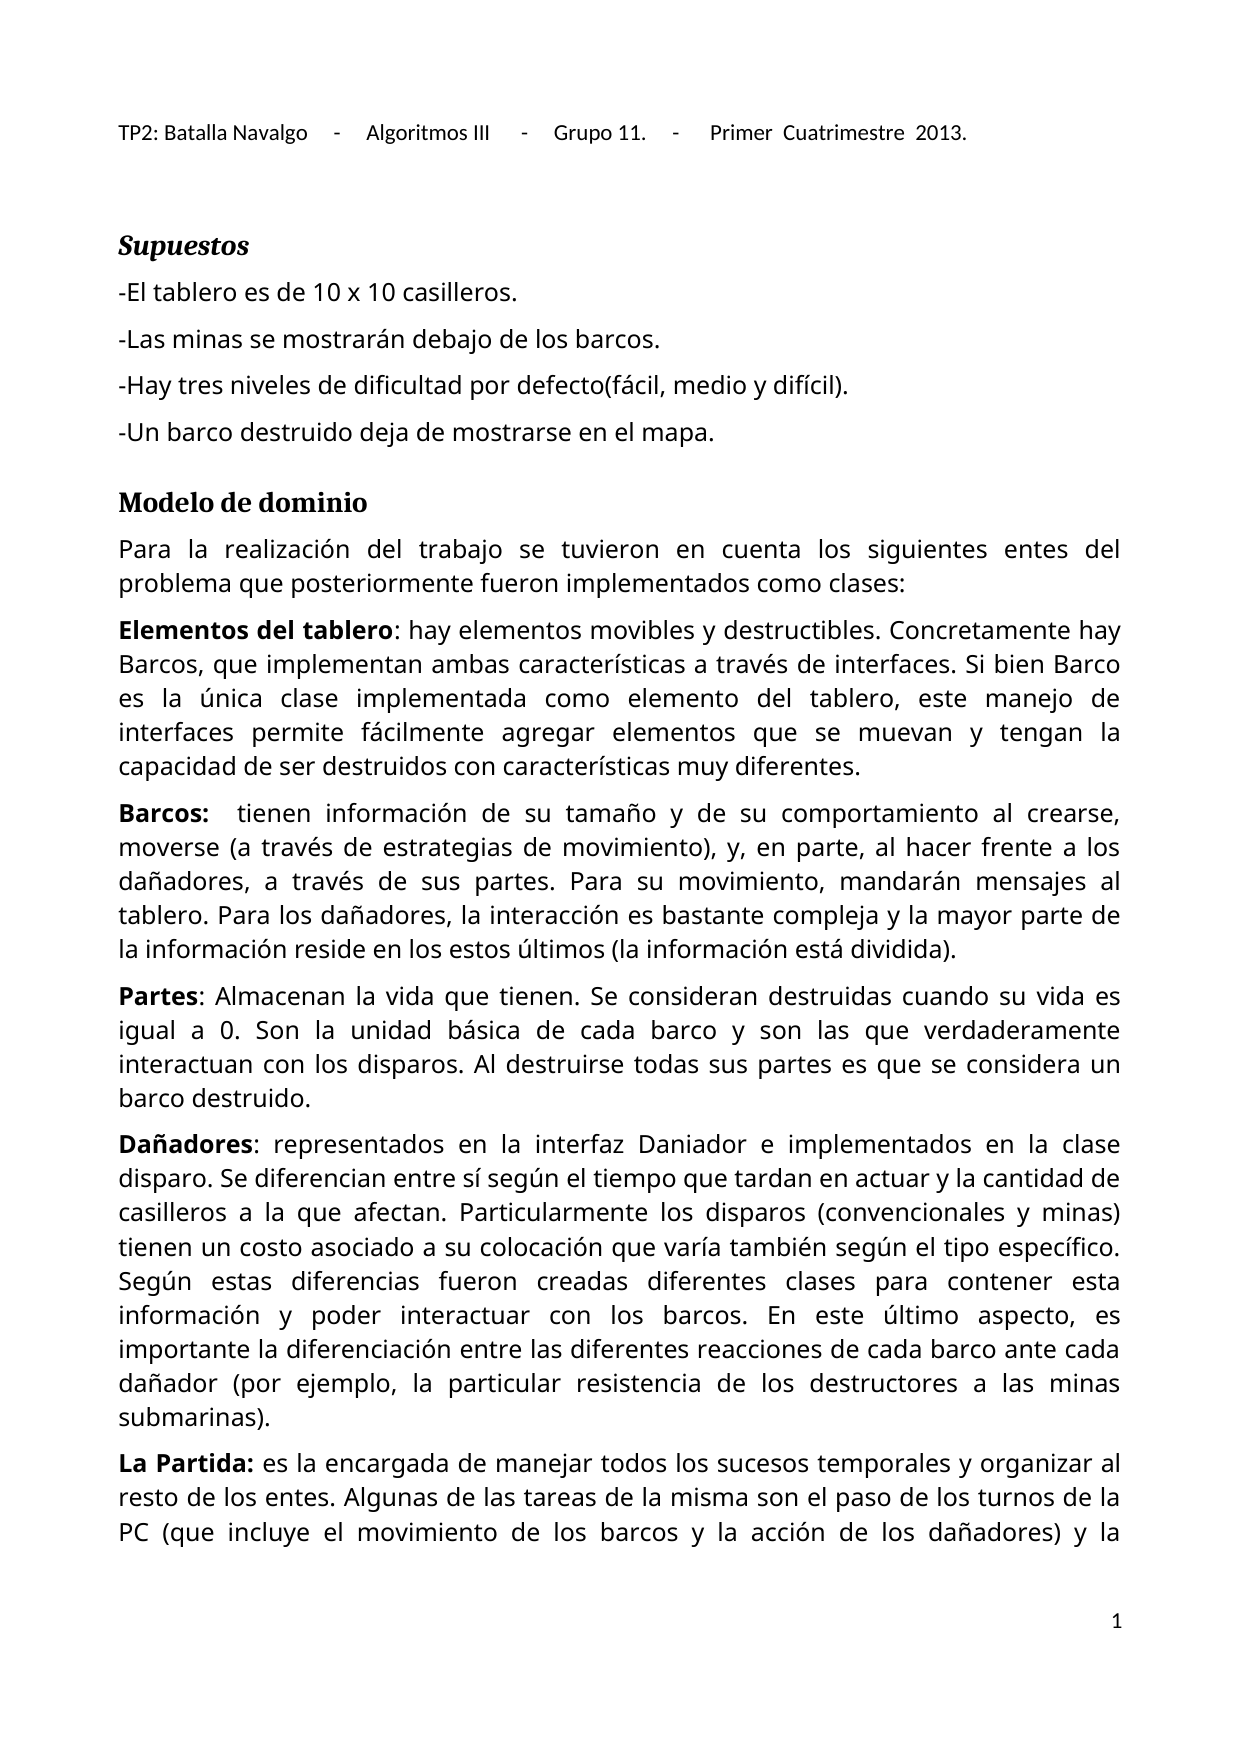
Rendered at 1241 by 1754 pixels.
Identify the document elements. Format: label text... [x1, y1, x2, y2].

text Para la realización del trabajo se tuvieron en cuenta los siguientes entes del problema que posteriormente fueron implementados como clases: [118, 532, 1122, 600]
text -El tablero es de 10 x 10 casilleros. [118, 275, 1122, 309]
text -Hay tres niveles de dificultad por defecto(fácil, medio y difícil). [118, 368, 1122, 402]
text Supuestos [118, 229, 1122, 262]
text -Las minas se mostrarán debajo de los barcos. [118, 321, 1122, 355]
text Partes: Almacenan la vida que tienen. Se consideran destruidas cuando su vida es igual a 0. Son la unidad básica de cada barco y son las que verdaderamente interactuan con los disparos. Al destruirse todas sus partes es que se considera un barco destruido. [118, 978, 1122, 1114]
text Elementos del tablero: hay elementos movibles y destructibles. Concretamente hay Barcos, que implementan ambas características a través de interfaces. Si bien Barco es la única clase implementada como elemento del tablero, este manejo de interfaces permite fácilmente agregar elementos que se muevan y tengan la capacidad de ser destruidos con características muy diferentes. [118, 613, 1122, 783]
text -Un barco destruido deja de mostrarse en el mapa. [118, 414, 1122, 448]
text La Partida: es la encargada de manejar todos los sucesos temporales y organizar al resto de los entes. Algunas de las tareas de la misma son el paso de los turnos de la PC (que incluye el movimiento de los barcos y la acción de los dañadores) y la [118, 1446, 1122, 1548]
text Barcos: tienen información de su tamaño y de su comportamiento al crearse, moverse (a través de estrategias de movimiento), y, en parte, al hacer frente a los dañadores, a través de sus partes. Para su movimiento, mandarán mensajes al tablero. Para los dañadores, la interacción es bastante compleja y la mayor parte de la información reside en los estos últimos (la información está dividida). [118, 795, 1122, 966]
text Modelo de dominio [118, 486, 1122, 519]
text Dañadores: representados en la interfaz Daniador e implementados en la clase disparo. Se diferencian entre sí según el tiempo que tardan en actuar y la cantidad de casilleros a la que afectan. Particularmente los disparos (convencionales y minas) tienen un costo asociado a su colocación que varía también según el tipo específico. Según estas diferencias fueron creadas diferentes clases para contener esta información y poder interactuar con los barcos. En este último aspecto, es importante la diferenciación entre las diferentes reacciones de cada barco ante cada dañador (por ejemplo, la particular resistencia de los destructores a las minas submarinas). [118, 1127, 1122, 1433]
